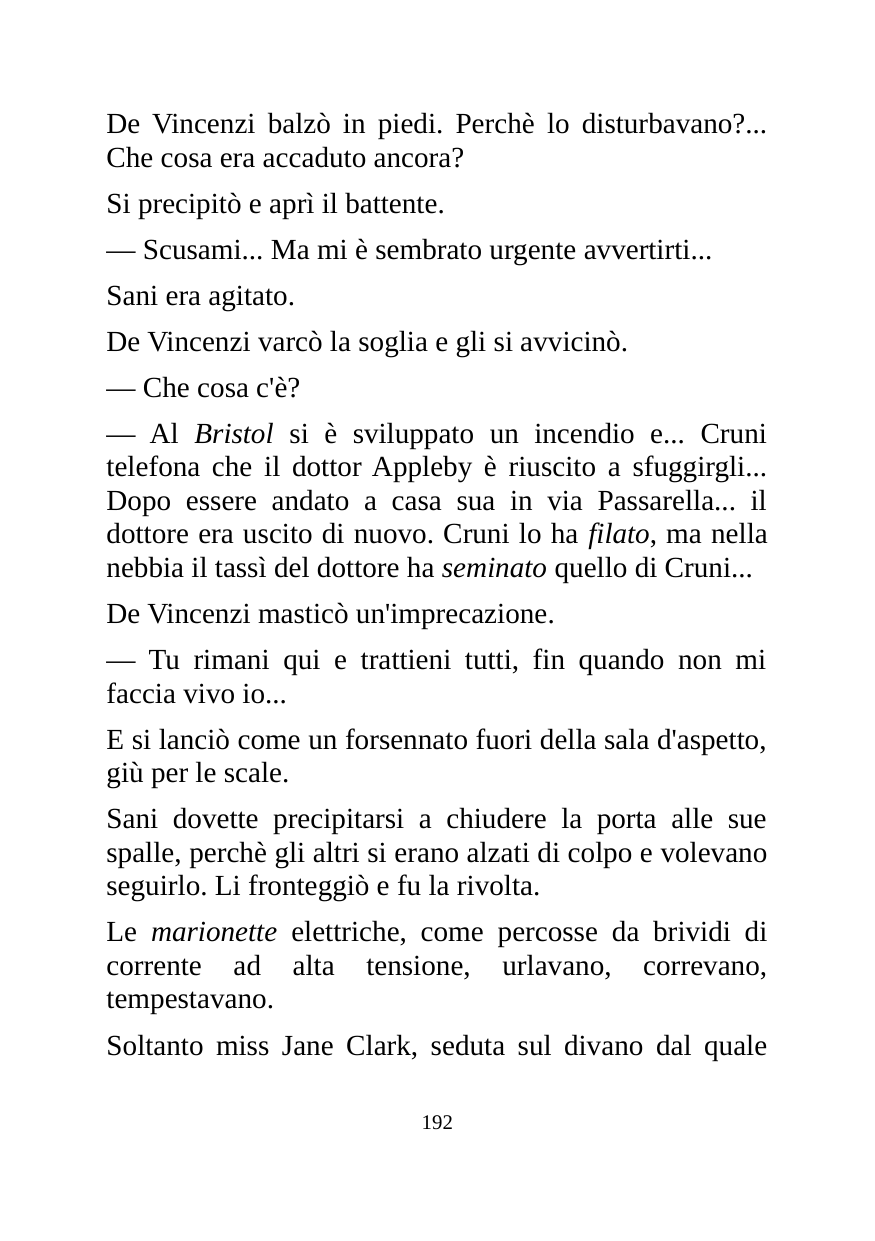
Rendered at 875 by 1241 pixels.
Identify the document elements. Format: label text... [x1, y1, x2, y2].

text Le marionette elettriche, come percosse da brividi di corrente ad alta tensione, urlavano, correvano, tempestavano. [106, 914, 768, 1015]
text — Scusami... Ma mi è sembrato urgente avvertirti... [106, 232, 768, 265]
text Sani era agitato. [106, 278, 768, 311]
text — Che cosa c'è? [106, 370, 768, 403]
text — Al Bristol si è sviluppato un incendio e... Cruni telefona che il dottor Appleby è riuscito a sfuggirgli... Dopo essere andato a casa sua in via Passarella... il dottore era uscito di nuovo. Cruni lo ha filato, ma nella nebbia il tassì del dottore ha seminato quello di Cruni... [106, 416, 768, 584]
text De Vincenzi balzò in piedi. Perchè lo disturbavano?... Che cosa era accaduto ancora? [106, 106, 768, 173]
text Soltanto miss Jane Clark, seduta sul divano dal quale [106, 1028, 768, 1061]
text E si lanciò come un forsennato fuori della sala d'aspetto, giù per le scale. [106, 722, 768, 789]
text De Vincenzi masticò un'imprecazione. [106, 596, 768, 630]
text Sani dovette precipitarsi a chiudere la porta alle sue spalle, perchè gli altri si erano alzati di colpo e volevano seguirlo. Li fronteggiò e fu la rivolta. [106, 801, 768, 902]
text De Vincenzi varcò la soglia e gli si avvicinò. [106, 324, 768, 357]
text — Tu rimani qui e trattieni tutti, fin quando non mi faccia vivo io... [106, 642, 768, 709]
text Si precipitò e aprì il battente. [106, 186, 768, 219]
